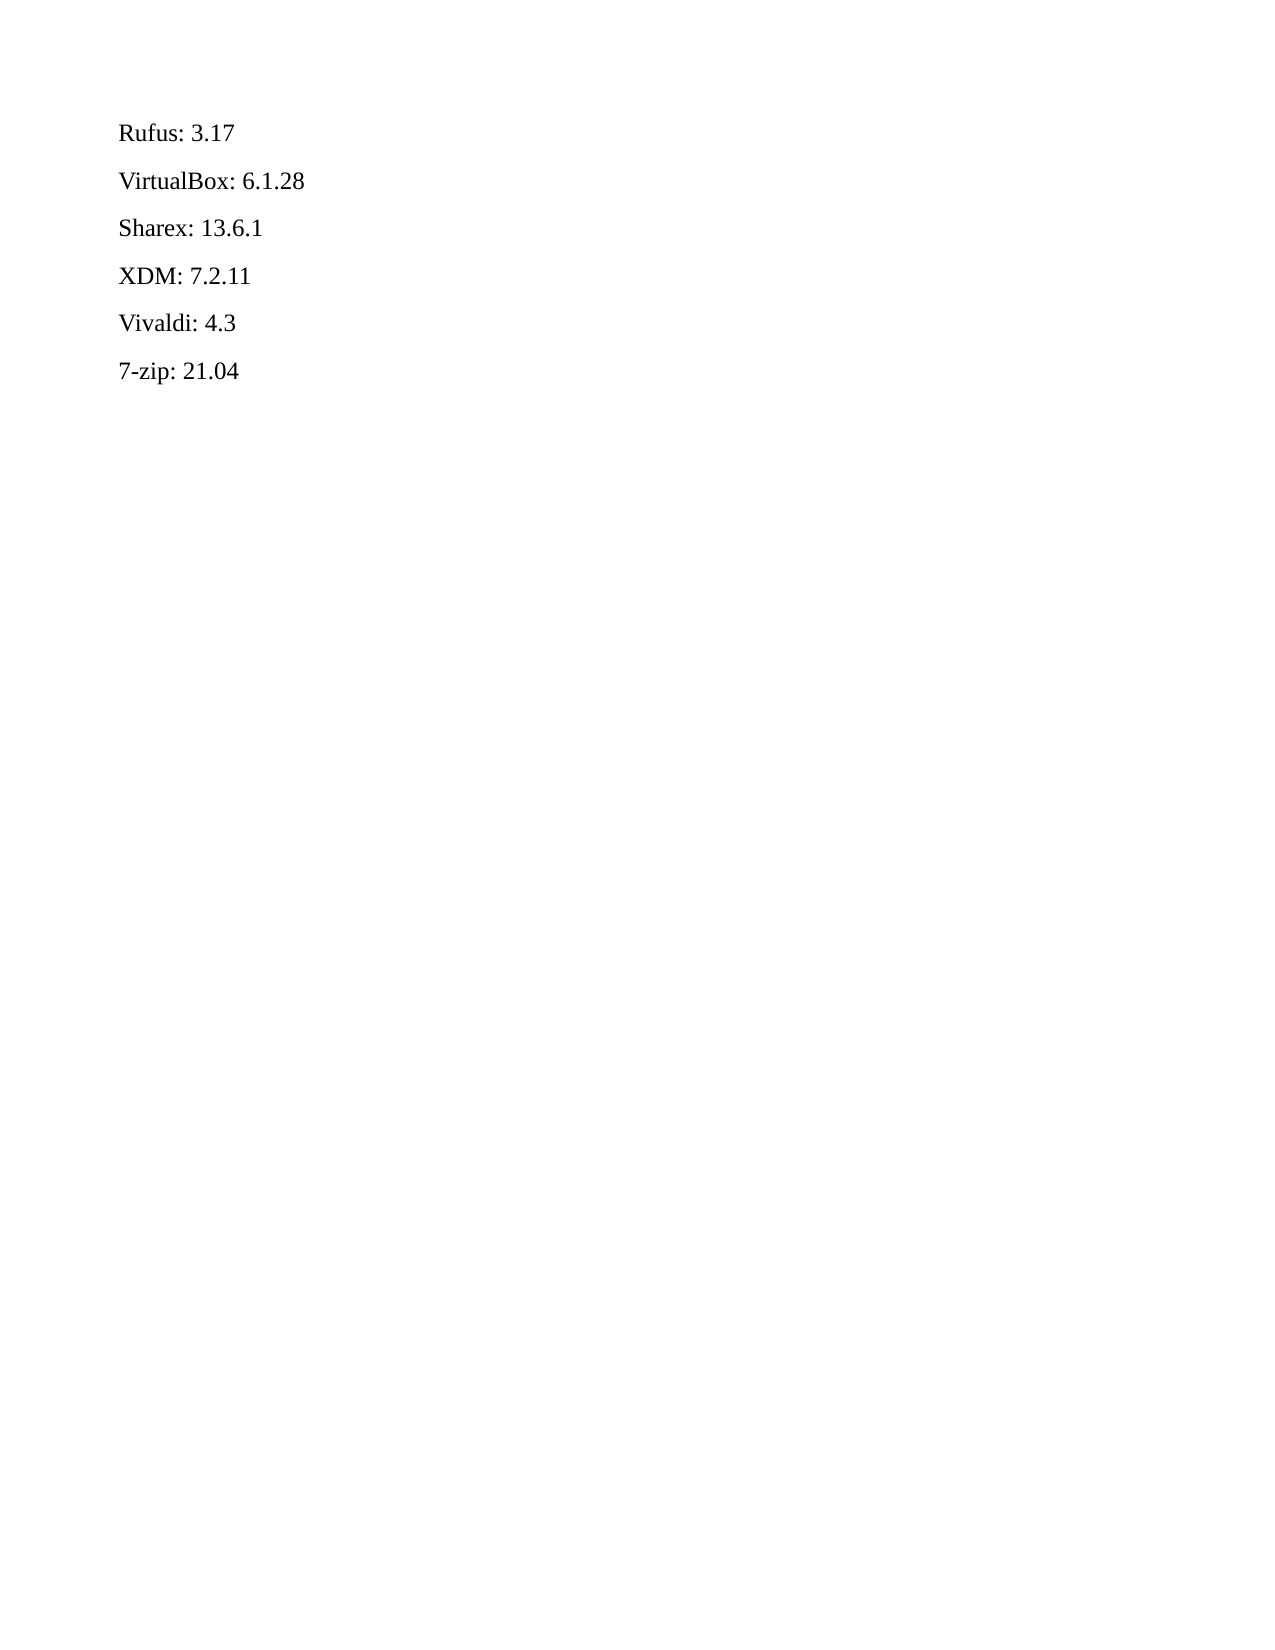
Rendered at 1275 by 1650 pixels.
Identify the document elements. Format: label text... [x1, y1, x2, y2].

text Sharex: 13.6.1 [118, 213, 1157, 242]
text Rufus: 3.17 [118, 118, 1157, 147]
text XDM: 7.2.11 [118, 261, 1157, 290]
text 7-zip: 21.04 [118, 356, 1157, 385]
text VirtualBox: 6.1.28 [118, 166, 1157, 194]
text Vivaldi: 4.3 [118, 308, 1157, 337]
